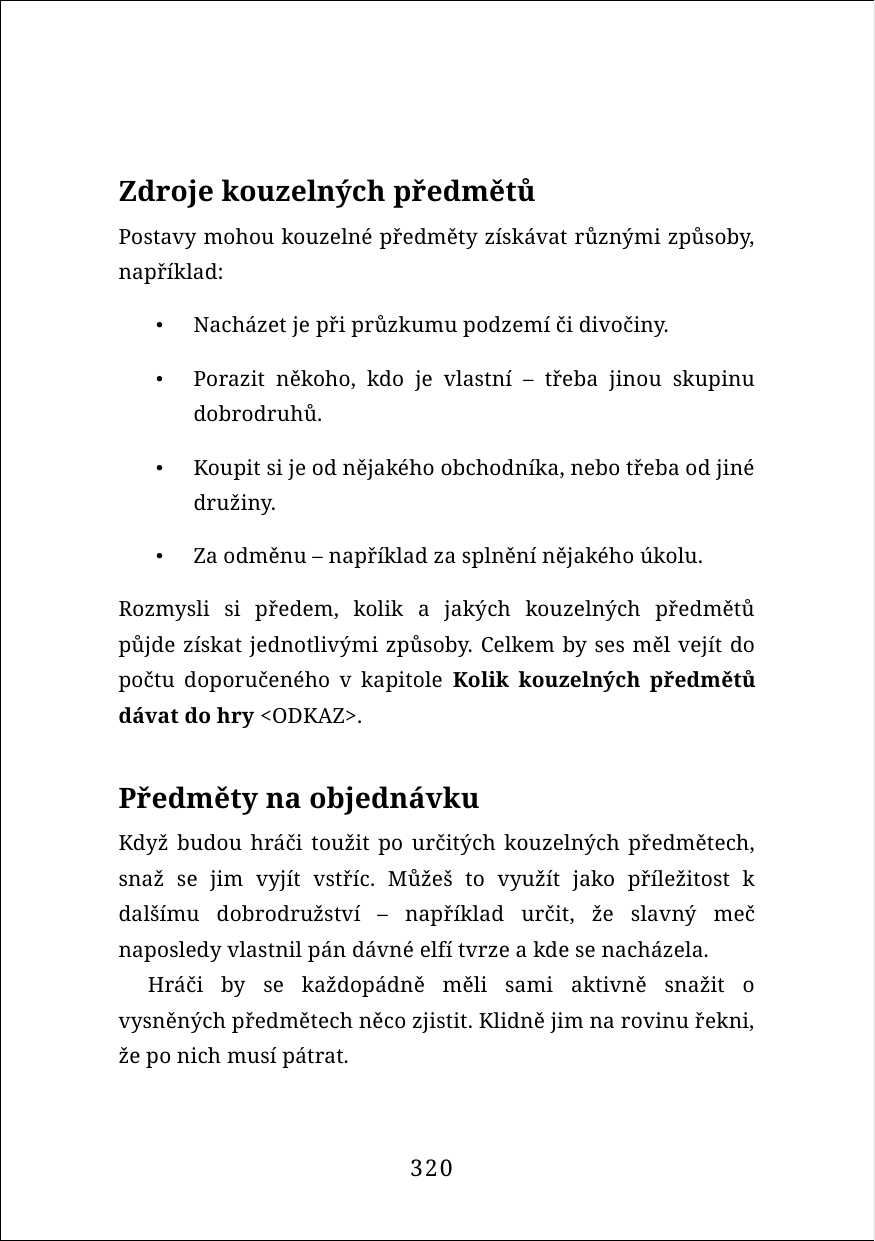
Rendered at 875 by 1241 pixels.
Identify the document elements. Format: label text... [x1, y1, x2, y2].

text Rozmysli si předem, kolik a jakých kouzelných předmětů půjde získat jednotlivými způsoby. Celkem by ses měl vejít do počtu doporučeného v kapitole Kolik kouzelných předmětů dávat do hry <ODKAZ>. [118, 594, 756, 729]
list Porazit někoho, kdo je vlastní – třeba jinou skupinu dobrodruhů. [156, 364, 756, 428]
list Nacházet je při průzkumu podzemí či divočiny. [156, 311, 756, 339]
list Koupit si je od nějakého obchodníka, nebo třeba od jiné družiny. [156, 453, 756, 517]
text Postavy mohou kouzelné předměty získávat různými způsoby, například: [118, 222, 756, 286]
list Za odměnu – například za splnění nějakého úkolu. [156, 541, 756, 570]
subtitle Zdroje kouzelných předmětů [118, 172, 756, 210]
text Když budou hráči toužit po určitých kouzelných předmětech, snaž se jim vyjít vstříc. Můžeš to využít jako příležitost k dalšímu dobrodružství – například určit, že slavný meč naposledy vlastnil pán dávné elfí tvrze a kde se nacházela. Hráči by se každopádně měli sami aktivně snažit o vysněných předmětech něco zjistit. Klidně jim na rovinu řekni, že po nich musí pátrat. [118, 828, 756, 1070]
subtitle Předměty na objednávku [118, 778, 756, 816]
